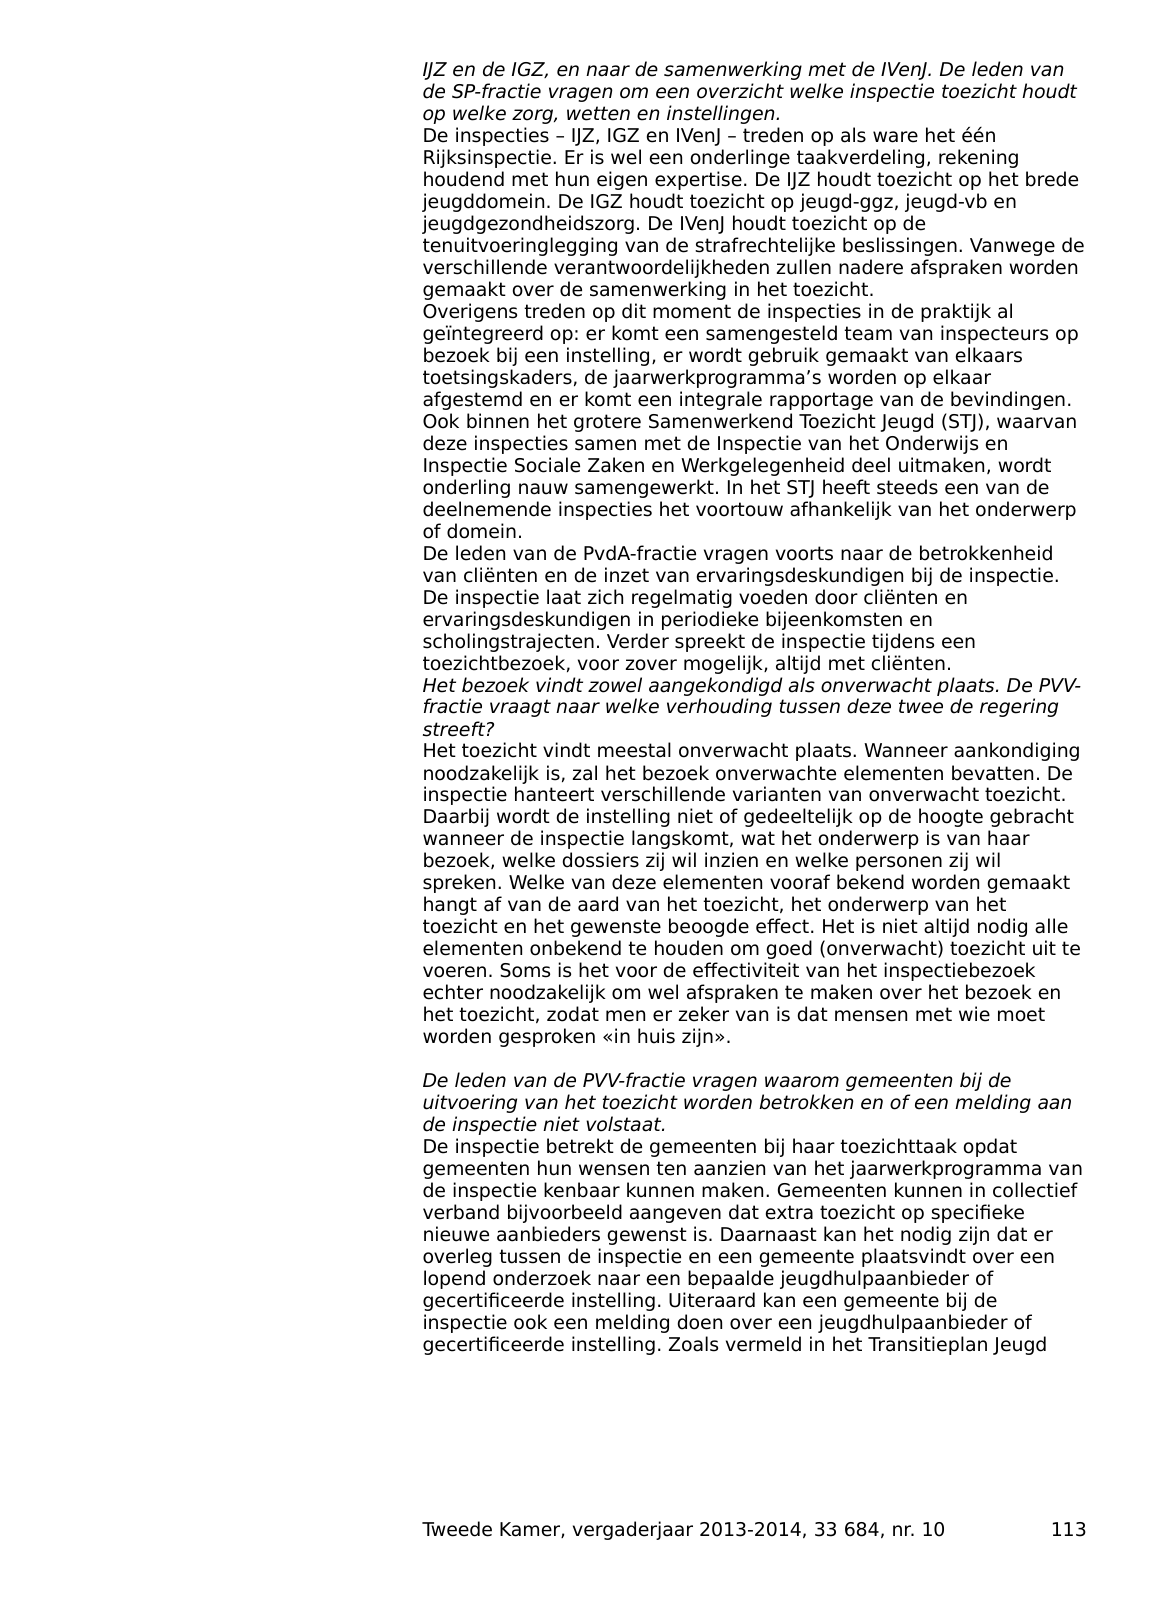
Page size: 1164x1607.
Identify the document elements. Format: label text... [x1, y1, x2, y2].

text IJZ en de IGZ, en naar de samenwerking met de IVenJ. De leden van de SP-fractie vragen om een overzicht welke inspectie toezicht houdt op welke zorg, wetten en instellingen. [422, 59, 1087, 125]
text De inspectie betrekt de gemeenten bij haar toezichttaak opdat gemeenten hun wensen ten aanzien van het jaarwerkprogramma van de inspectie kenbaar kunnen maken. Gemeenten kunnen in collectief verband bijvoorbeeld aangeven dat extra toezicht op specifieke nieuwe aanbieders gewenst is. Daarnaast kan het nodig zijn dat er overleg tussen de inspectie en een gemeente plaatsvindt over een lopend onderzoek naar een bepaalde jeugdhulpaanbieder of gecertificeerde instelling. Uiteraard kan een gemeente bij de inspectie ook een melding doen over een jeugdhulpaanbieder of gecertificeerde instelling. Zoals vermeld in het Transitieplan Jeugd [422, 1136, 1087, 1356]
text De leden van de PVV-fractie vragen waarom gemeenten bij de uitvoering van het toezicht worden betrokken en of een melding aan de inspectie niet volstaat. [422, 1070, 1087, 1136]
text Het bezoek vindt zowel aangekondigd als onverwacht plaats. De PVV-fractie vraagt naar welke verhouding tussen deze twee de regering streeft? [422, 674, 1087, 740]
text Ook binnen het grotere Samenwerkend Toezicht Jeugd (STJ), waarvan deze inspecties samen met de Inspectie van het Onderwijs en Inspectie Sociale Zaken en Werkgelegenheid deel uitmaken, wordt onderling nauw samengewerkt. In het STJ heeft steeds een van de deelnemende inspecties het voortouw afhankelijk van het onderwerp of domein. [422, 411, 1087, 543]
text Overigens treden op dit moment de inspecties in de praktijk al geïntegreerd op: er komt een samengesteld team van inspecteurs op bezoek bij een instelling, er wordt gebruik gemaakt van elkaars toetsingskaders, de jaarwerkprogramma’s worden op elkaar afgestemd en er komt een integrale rapportage van de bevindingen. [422, 301, 1087, 411]
text De inspecties – IJZ, IGZ en IVenJ – treden op als ware het één Rijksinspectie. Er is wel een onderlinge taakverdeling, rekening houdend met hun eigen expertise. De IJZ houdt toezicht op het brede jeugddomein. De IGZ houdt toezicht op jeugd-ggz, jeugd-vb en jeugdgezondheidszorg. De IVenJ houdt toezicht op de tenuitvoeringlegging van de strafrechtelijke beslissingen. Vanwege de verschillende verantwoordelijkheden zullen nadere afspraken worden gemaakt over de samenwerking in het toezicht. [422, 125, 1087, 301]
text De leden van de PvdA-fractie vragen voorts naar de betrokkenheid van cliënten en de inzet van ervaringsdeskundigen bij de inspectie. De inspectie laat zich regelmatig voeden door cliënten en ervaringsdeskundigen in periodieke bijeenkomsten en scholingstrajecten. Verder spreekt de inspectie tijdens een toezichtbezoek, voor zover mogelijk, altijd met cliënten. [422, 543, 1087, 674]
text Het toezicht vindt meestal onverwacht plaats. Wanneer aankondiging noodzakelijk is, zal het bezoek onverwachte elementen bevatten. De inspectie hanteert verschillende varianten van onverwacht toezicht. Daarbij wordt de instelling niet of gedeeltelijk op de hoogte gebracht wanneer de inspectie langskomt, wat het onderwerp is van haar bezoek, welke dossiers zij wil inzien en welke personen zij wil spreken. Welke van deze elementen vooraf bekend worden gemaakt hangt af van de aard van het toezicht, het onderwerp van het toezicht en het gewenste beoogde effect. Het is niet altijd nodig alle elementen onbekend te houden om goed (onverwacht) toezicht uit te voeren. Soms is het voor de effectiviteit van het inspectiebezoek echter noodzakelijk om wel afspraken te maken over het bezoek en het toezicht, zodat men er zeker van is dat mensen met wie moet worden gesproken «in huis zijn». [422, 740, 1087, 1048]
